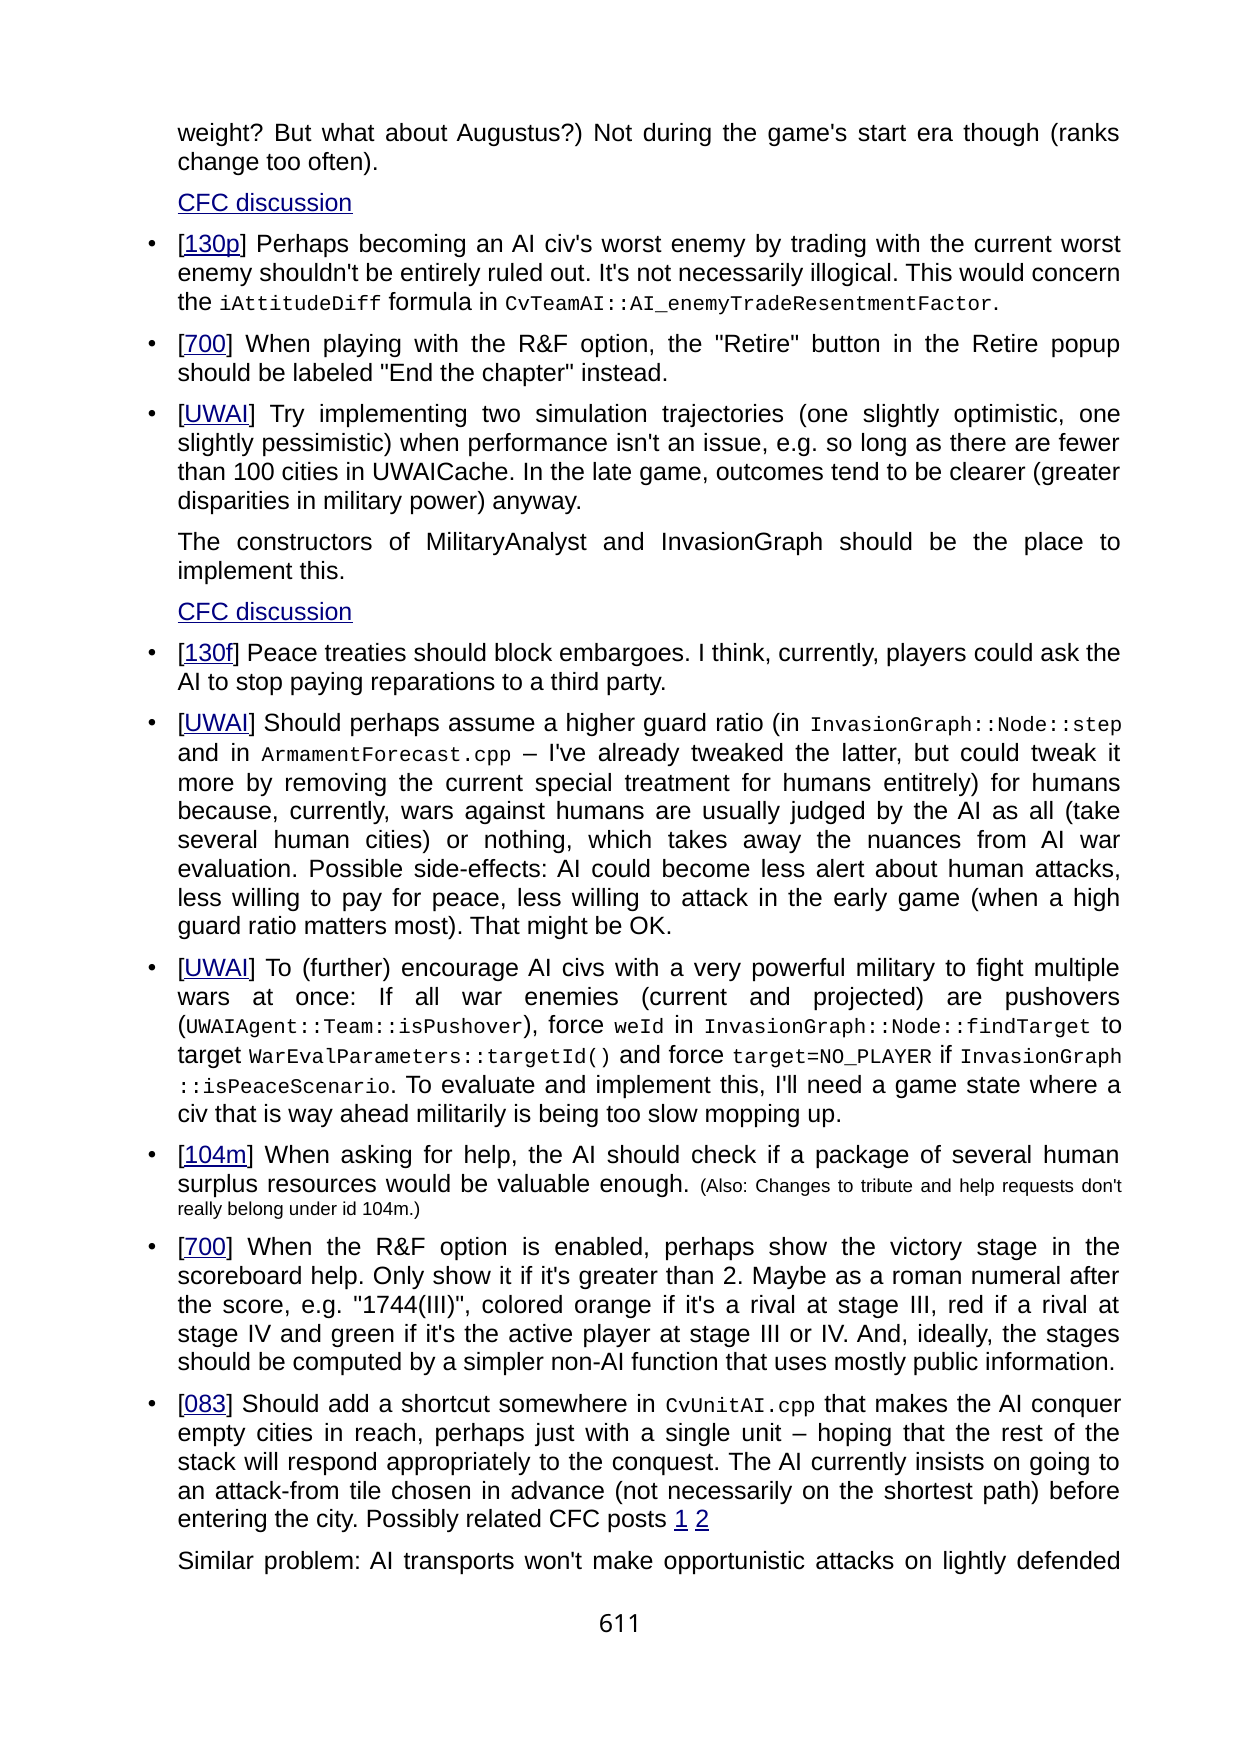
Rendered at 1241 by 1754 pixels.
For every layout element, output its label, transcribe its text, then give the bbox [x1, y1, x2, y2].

list [104m] When asking for help, the AI should check if a package of several human surplus resources would be valuable enough. (Also: Changes to tribute and help requests don't really belong under id 104m.) [148, 1141, 1122, 1220]
list [UWAI] Should perhaps assume a higher guard ratio (in InvasionGraph::Node::step and in ArmamentForecast.cpp – I've already tweaked the latter, but could tweak it more by removing the current special treatment for humans entitrely) for humans because, currently, wars against humans are usually judged by the AI as all (take several human cities) or nothing, which takes away the nuances from AI war evaluation. Possible side-effects: AI could become less alert about human attacks, less willing to pay for peace, less willing to attack in the early game (when a high guard ratio matters most). That might be OK. [148, 708, 1122, 940]
list The constructors of MilitaryAnalyst and InvasionGraph should be the place to implement this. [148, 527, 1122, 584]
list CFC discussion [148, 597, 1122, 626]
list [UWAI] To (further) encourage AI civs with a very powerful military to fight multiple wars at once: If all war enemies (current and projected) are pushovers (UWAIAgent::Team::isPushover), force weId in InvasionGraph::Node::findTarget to target WarEvalParameters::targetId() and force target=NO_PLAYER if InvasionGraph ::isPeaceScenario. To evaluate and implement this, I'll need a game state where a civ that is way ahead militarily is being too slow mopping up. [148, 953, 1122, 1128]
list [130f] Peace treaties should block embargoes. I think, currently, players could ask the AI to stop paying reparations to a third party. [148, 638, 1122, 696]
list weight? But what about Augustus?) Not during the game's start era though (ranks change too often). [148, 118, 1122, 176]
list Similar problem: AI transports won't make opportunistic attacks on lightly defended [148, 1546, 1122, 1574]
list [700] When the R&F option is enabled, perhaps show the victory stage in the scoreboard help. Only show it if it's greater than 2. Maybe as a roman numeral after the score, e.g. "1744(III)", colored orange if it's a rival at stage III, red if a rival at stage IV and green if it's the active player at stage III or IV. And, ideally, the stages should be computed by a simpler non-AI function that uses mostly public information. [148, 1232, 1122, 1376]
list [083] Should add a shortcut somewhere in CvUnitAI.cpp that makes the AI conquer empty cities in reach, perhaps just with a single unit – hoping that the rest of the stack will respond appropriately to the conquest. The AI currently insists on going to an attack-from tile chosen in advance (not necessarily on the shortest path) before entering the city. Possibly related CFC posts 1 2 [148, 1388, 1122, 1533]
list [130p] Perhaps becoming an AI civ's worst enemy by trading with the current worst enemy shouldn't be entirely ruled out. It's not necessarily illogical. This would concern the iAttitudeDiff formula in CvTeamAI::AI_enemyTradeResentmentFactor. [148, 229, 1122, 317]
list [UWAI] Try implementing two simulation trajectories (one slightly optimistic, one slightly pessimistic) when performance isn't an issue, e.g. so long as there are fewer than 100 cities in UWAICache. In the late game, outcomes tend to be clearer (greater disparities in military power) anyway. [148, 399, 1122, 514]
list CFC discussion [148, 188, 1122, 217]
list [700] When playing with the R&F option, the "Retire" button in the Retire popup should be labeled "End the chapter" instead. [148, 329, 1122, 387]
